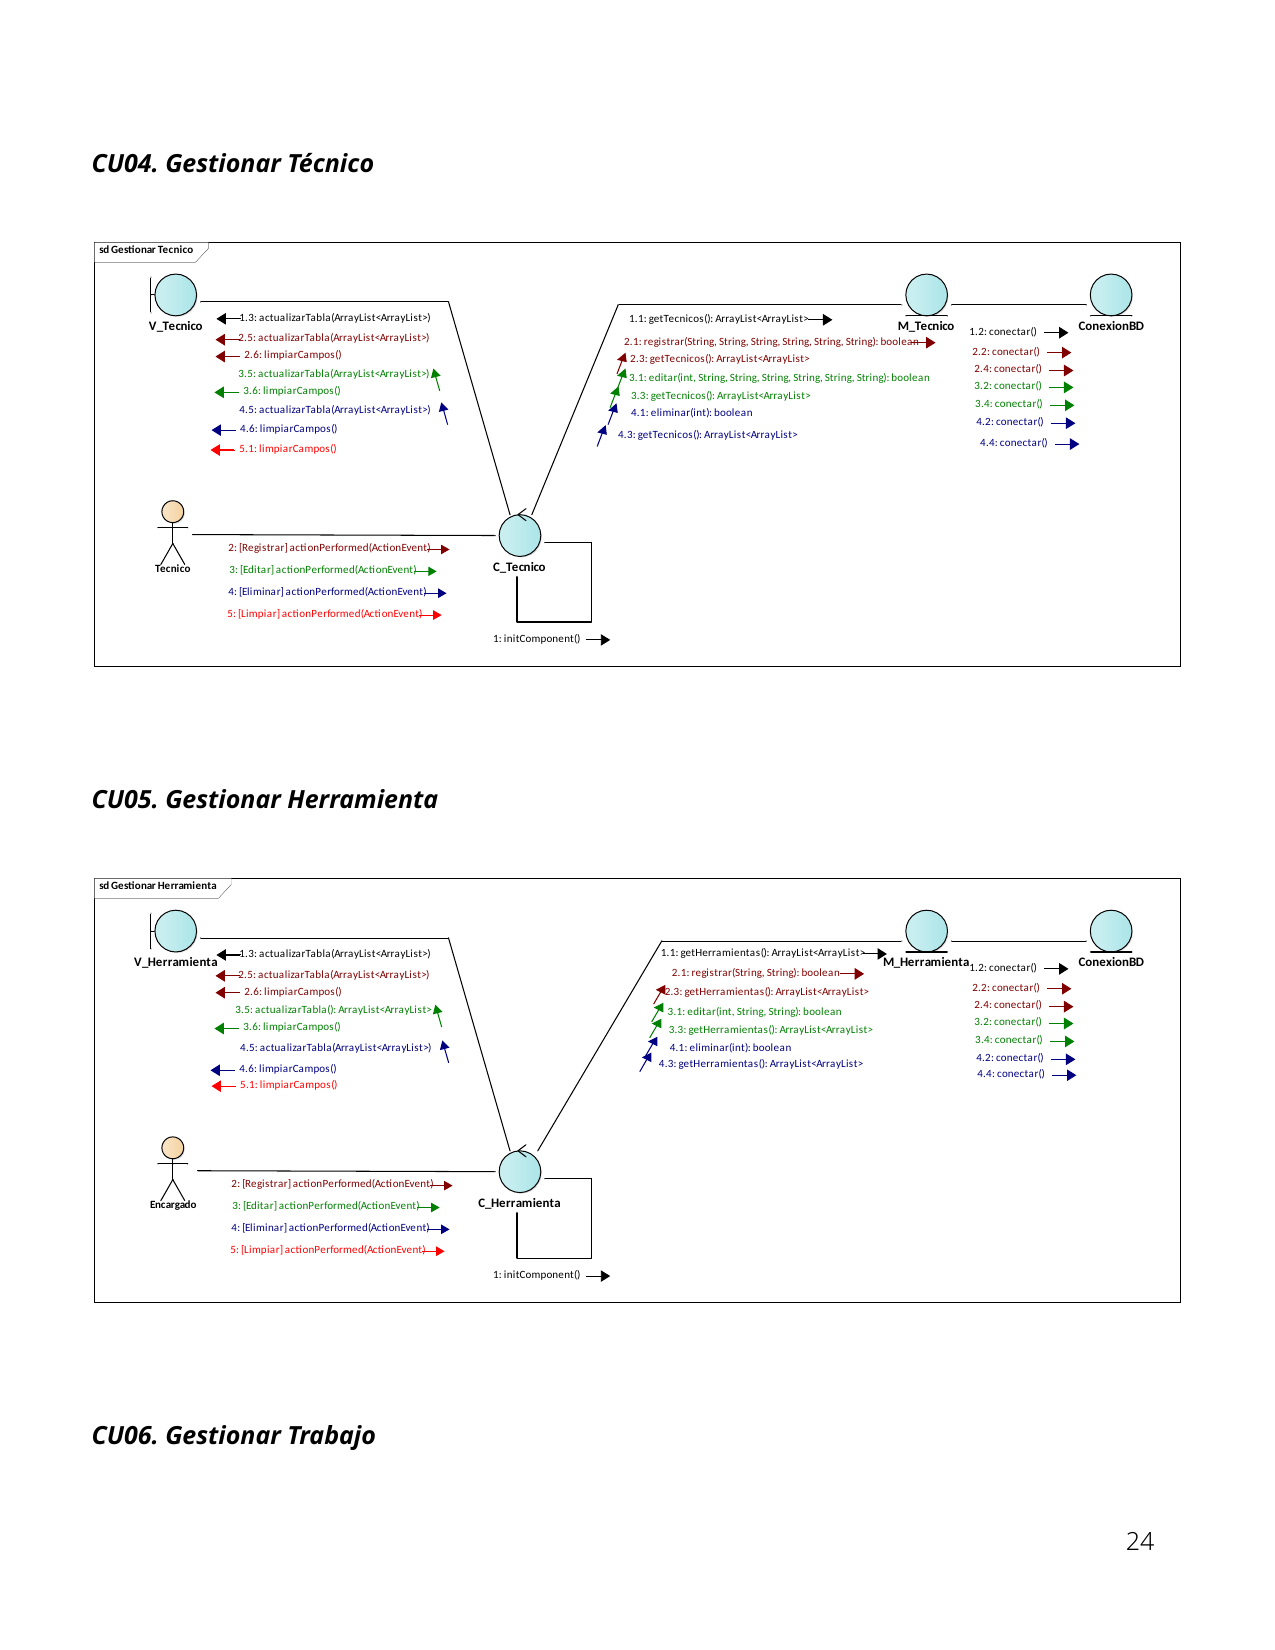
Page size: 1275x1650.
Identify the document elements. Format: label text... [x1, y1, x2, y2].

subtitle CU06. Gestionar Trabajo [91, 1417, 1183, 1452]
subtitle CU05. Gestionar Herramienta [91, 781, 1183, 815]
subtitle CU04. Gestionar Técnico [91, 145, 1183, 179]
